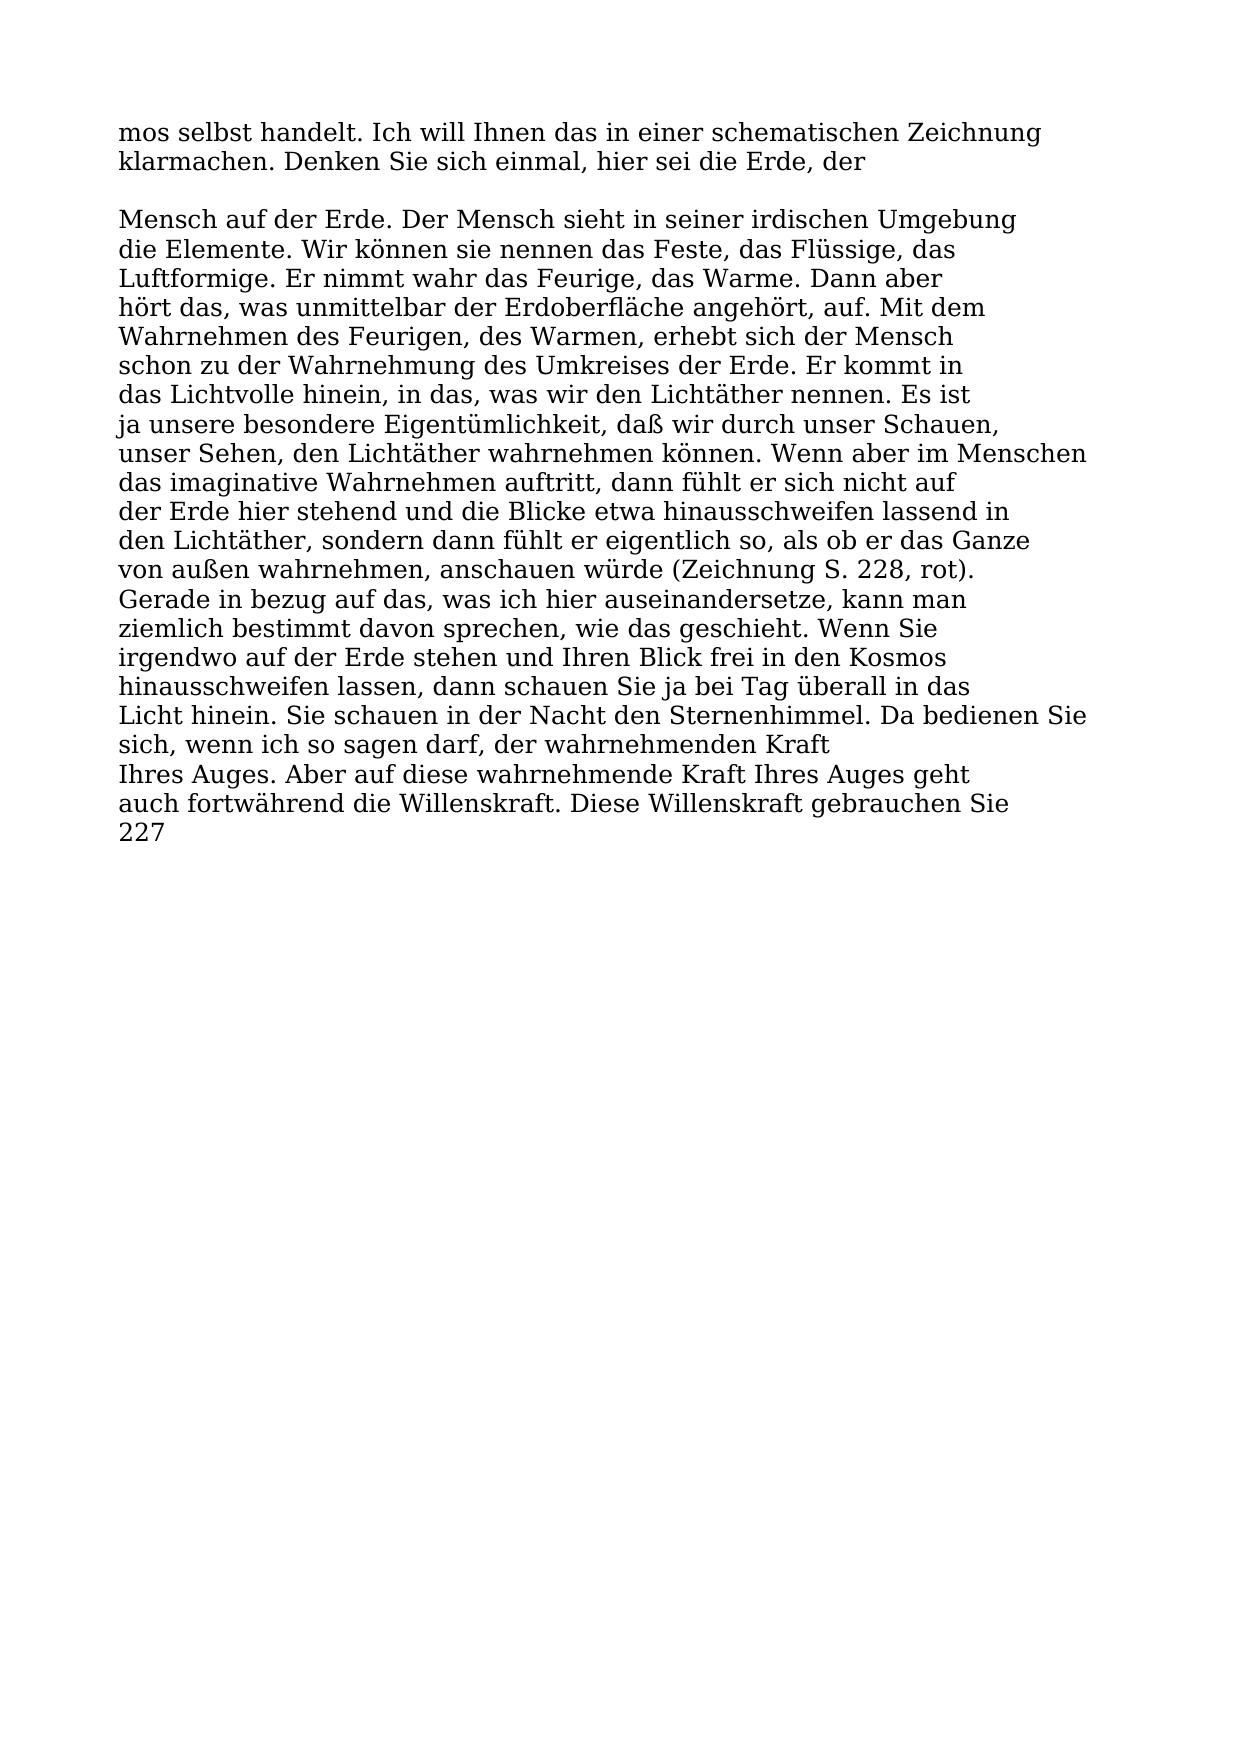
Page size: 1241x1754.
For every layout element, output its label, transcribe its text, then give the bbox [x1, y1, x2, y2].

text mos selbst handelt. Ich will Ihnen das in einer schematischen Zeichnung klarmachen. Denken Sie sich einmal, hier sei die Erde, der [118, 118, 1122, 176]
text irgendwo auf der Erde stehen und Ihren Blick frei in den Kosmos [118, 643, 1122, 672]
text den Lichtäther, sondern dann fühlt er eigentlich so, als ob er das Ganze [118, 526, 1122, 556]
text 227 [118, 818, 1122, 847]
text die Elemente. Wir können sie nennen das Feste, das Flüssige, das [118, 235, 1122, 264]
text auch fortwährend die Willenskraft. Diese Willenskraft gebrauchen Sie [118, 789, 1122, 818]
text der Erde hier stehend und die Blicke etwa hinausschweifen lassend in [118, 497, 1122, 526]
text Mensch auf der Erde. Der Mensch sieht in seiner irdischen Umgebung [118, 206, 1122, 235]
text hinausschweifen lassen, dann schauen Sie ja bei Tag überall in das [118, 672, 1122, 701]
text ziemlich bestimmt davon sprechen, wie das geschieht. Wenn Sie [118, 614, 1122, 643]
text Wahrnehmen des Feurigen, des Warmen, erhebt sich der Mensch [118, 322, 1122, 351]
text Ihres Auges. Aber auf diese wahrnehmende Kraft Ihres Auges geht [118, 760, 1122, 789]
text unser Sehen, den Lichtäther wahrnehmen können. Wenn aber im Menschen das imaginative Wahrnehmen auftritt, dann fühlt er sich nicht auf [118, 439, 1122, 497]
text Licht hinein. Sie schauen in der Nacht den Sternenhimmel. Da bedienen Sie sich, wenn ich so sagen darf, der wahrnehmenden Kraft [118, 701, 1122, 760]
text das Lichtvolle hinein, in das, was wir den Lichtäther nennen. Es ist [118, 381, 1122, 410]
text von außen wahrnehmen, anschauen würde (Zeichnung S. 228, rot). [118, 556, 1122, 585]
text hört das, was unmittelbar der Erdoberfläche angehört, auf. Mit dem [118, 293, 1122, 322]
text Luftformige. Er nimmt wahr das Feurige, das Warme. Dann aber [118, 264, 1122, 293]
text Gerade in bezug auf das, was ich hier auseinandersetze, kann man [118, 585, 1122, 614]
text schon zu der Wahrnehmung des Umkreises der Erde. Er kommt in [118, 351, 1122, 381]
text ja unsere besondere Eigentümlichkeit, daß wir durch unser Schauen, [118, 410, 1122, 439]
